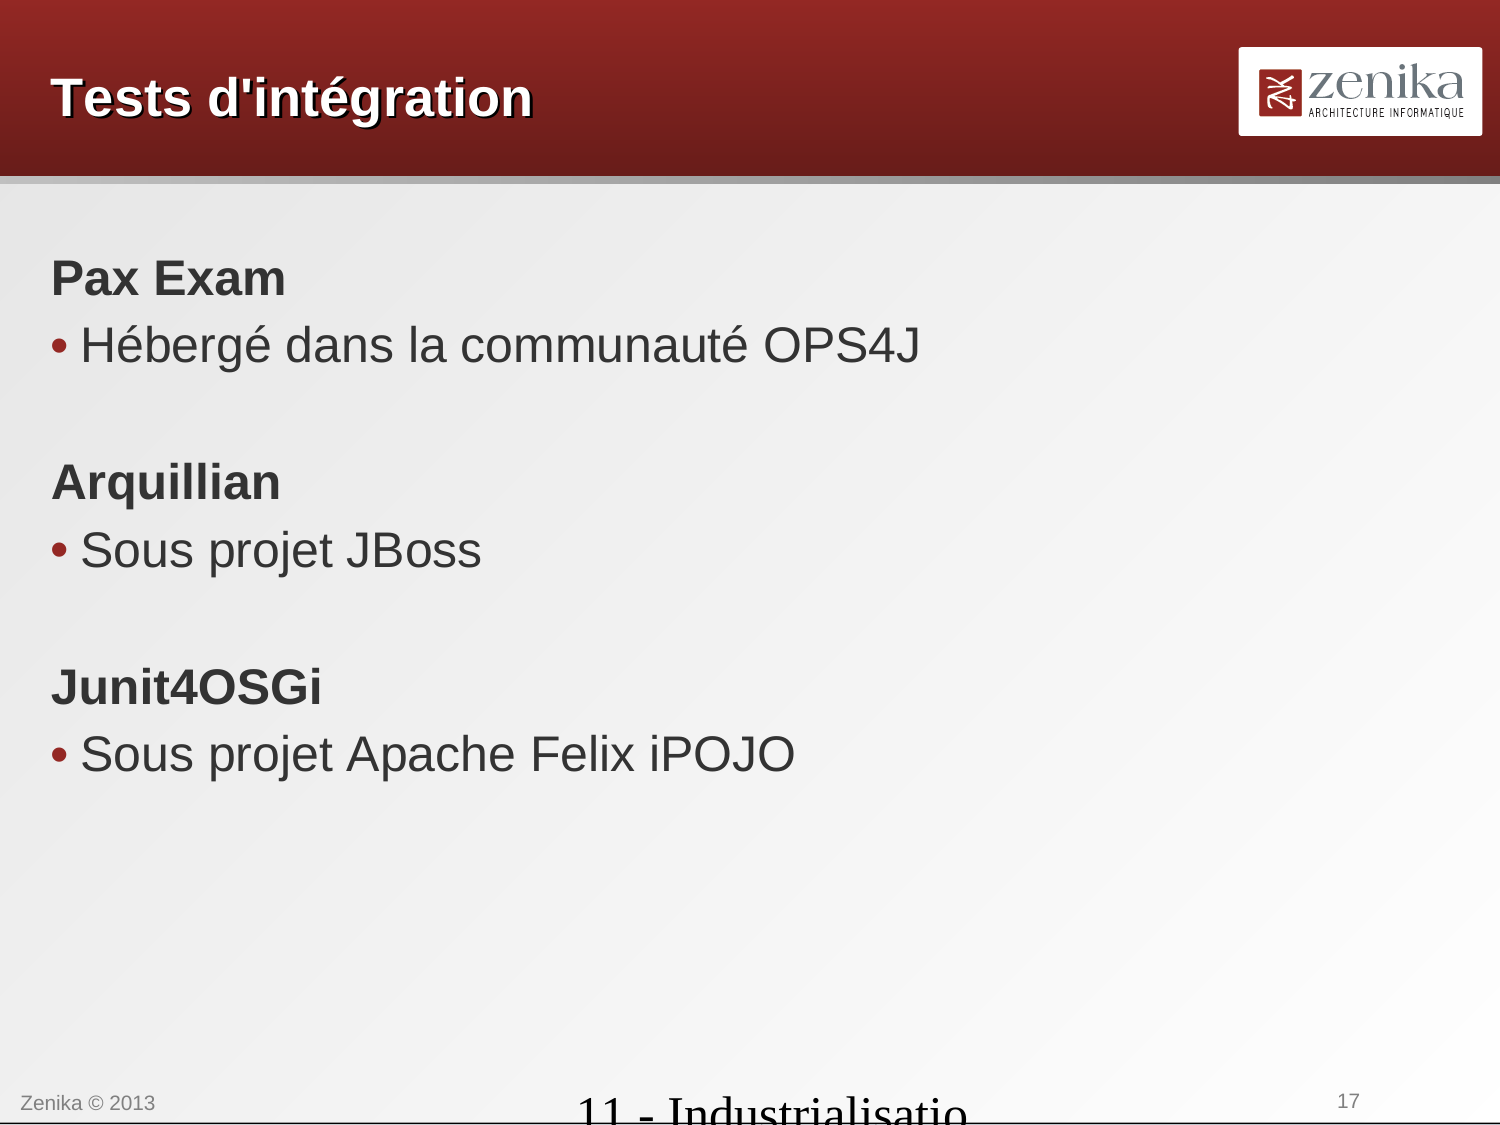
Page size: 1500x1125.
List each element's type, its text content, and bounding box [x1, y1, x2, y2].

picture [1257, 58, 1464, 125]
list Pax Exam Hébergé dans la communauté OPS4J Arquillian Sous projet JBoss Junit4OSGi Sous projet Apache Felix iPOJO [50, 249, 1435, 1064]
title Tests d'intégration [50, 22, 1206, 172]
